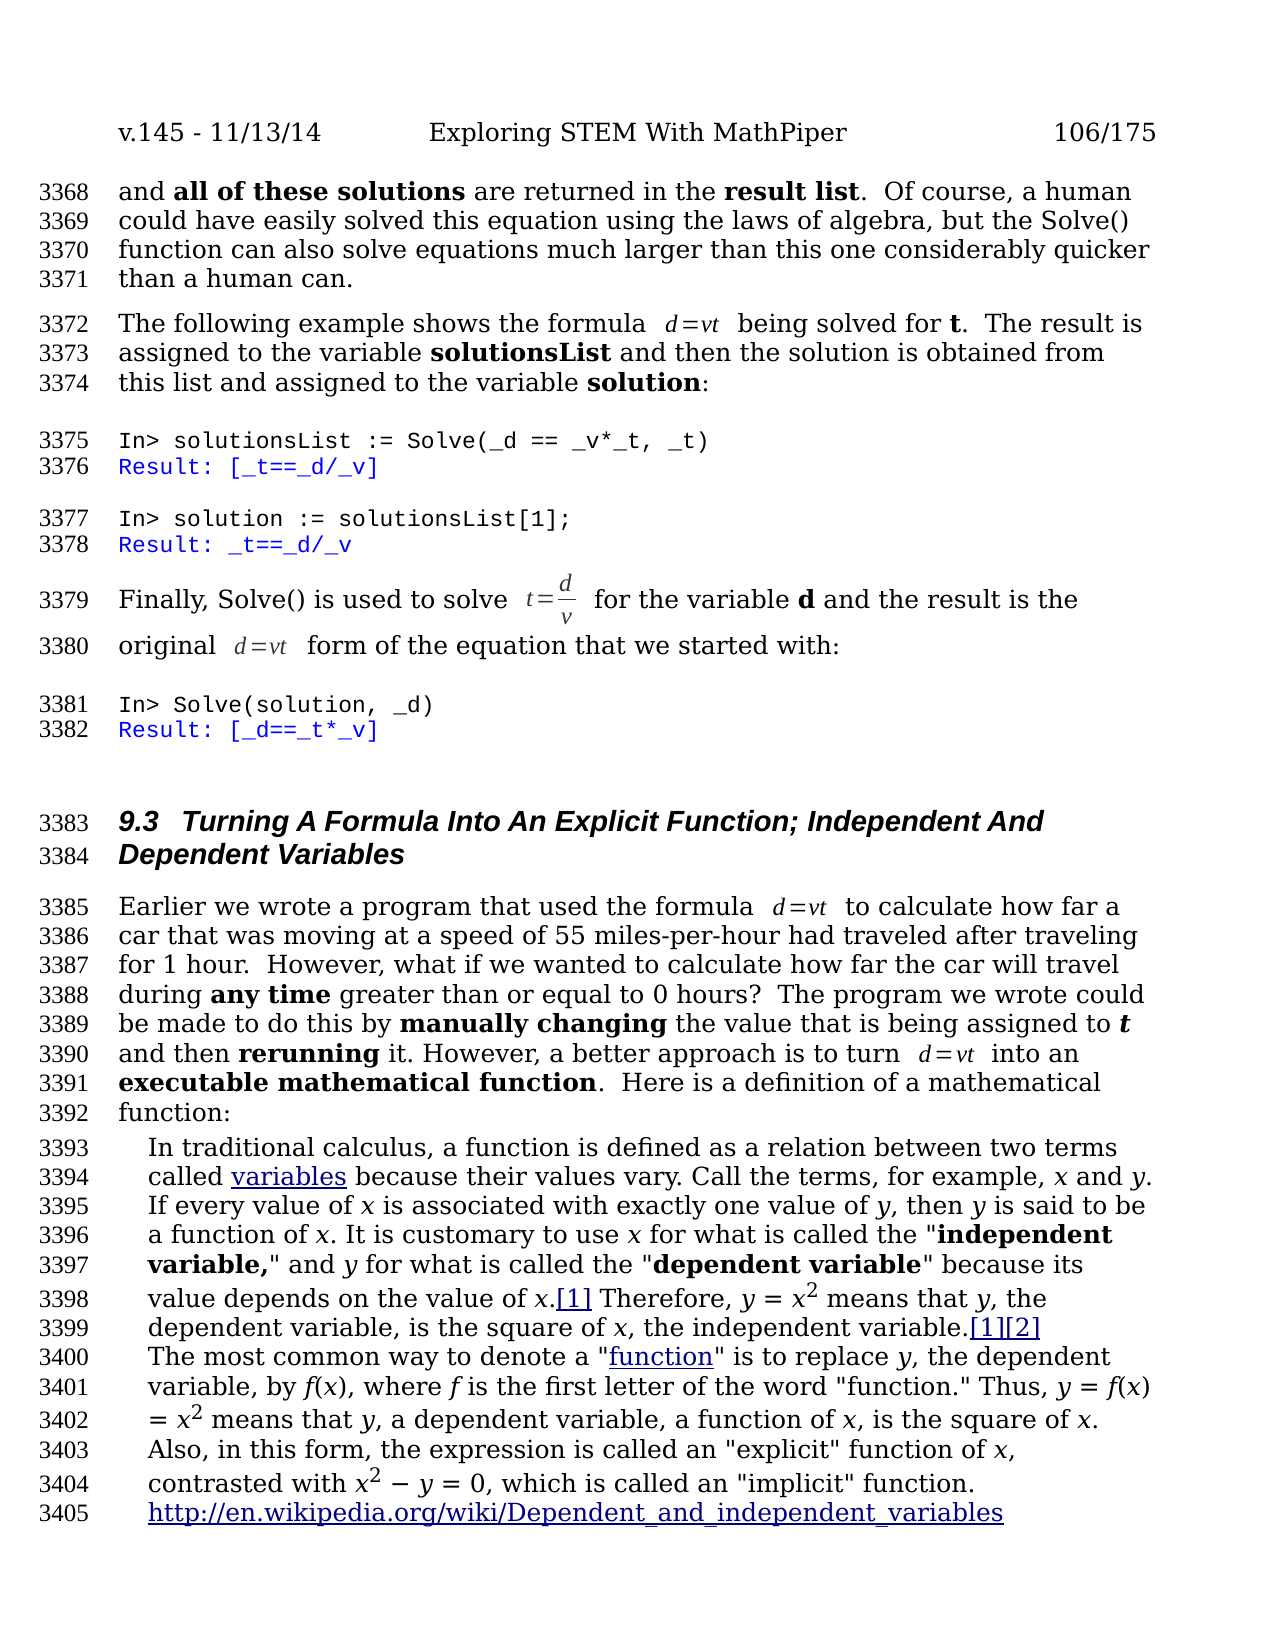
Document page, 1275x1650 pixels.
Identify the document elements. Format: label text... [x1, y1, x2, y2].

text The most common way to denote a "function" is to replace y, the dependent variable, by f(x), where f is the first letter of the word "function." Thus, y = f(x) = x2 means that y, a dependent variable, a function of x, is the square of x. Also, in this form, the expression is called an "explicit" function of x, contrasted with x2 − y = 0, which is called an "implicit" function. http://en.wikipedia.org/wiki/Dependent_and_independent_variables [148, 1342, 1157, 1527]
text In> solution := solutionsList[1]; [118, 507, 1157, 533]
subtitle Turning A Formula Into An Explicit Function; Independent And Dependent Variables [118, 804, 1157, 871]
text Finally, Solve() is used to solvefor the variable d and the result is the originalform of the equation that we started with: [118, 568, 1157, 661]
text In> solutionsList := Solve(_d == _v*_t, _t) [118, 429, 1157, 455]
text Result: [_d==_t*_v] [118, 719, 1157, 745]
text Earlier we wrote a program that used the formulato calculate how far a car that was moving at a speed of 55 miles-per-hour had traveled after traveling for 1 hour. However, what if we wanted to calculate how far the car will travel during any time greater than or equal to 0 hours? The program we wrote could be made to do this by manually changing the value that is being assigned to t and then rerunning it. However, a better approach is to turninto an executable mathematical function. Here is a definition of a mathematical function: [118, 892, 1157, 1127]
text The following example shows the formulabeing solved for t. The result is assigned to the variable solutionsList and then the solution is obtained from this list and assigned to the variable solution: [118, 309, 1157, 397]
text In> Solve(solution, _d) [118, 693, 1157, 719]
text and all of these solutions are returned in the result list. Of course, a human could have easily solved this equation using the laws of algebra, but the Solve() function can also solve equations much larger than this one considerably quicker than a human can. [118, 177, 1157, 294]
text Result: _t==_d/_v [118, 533, 1157, 559]
text In traditional calculus, a function is defined as a relation between two terms called variables because their values vary. Call the terms, for example, x and y. If every value of x is associated with exactly one value of y, then y is said to be a function of x. It is customary to use x for what is called the "independent variable," and y for what is called the "dependent variable" because its value depends on the value of x.[1] Therefore, y = x2 means that y, the dependent variable, is the square of x, the independent variable.[1][2] [148, 1133, 1157, 1342]
text Result: [_t==_d/_v] [118, 455, 1157, 481]
